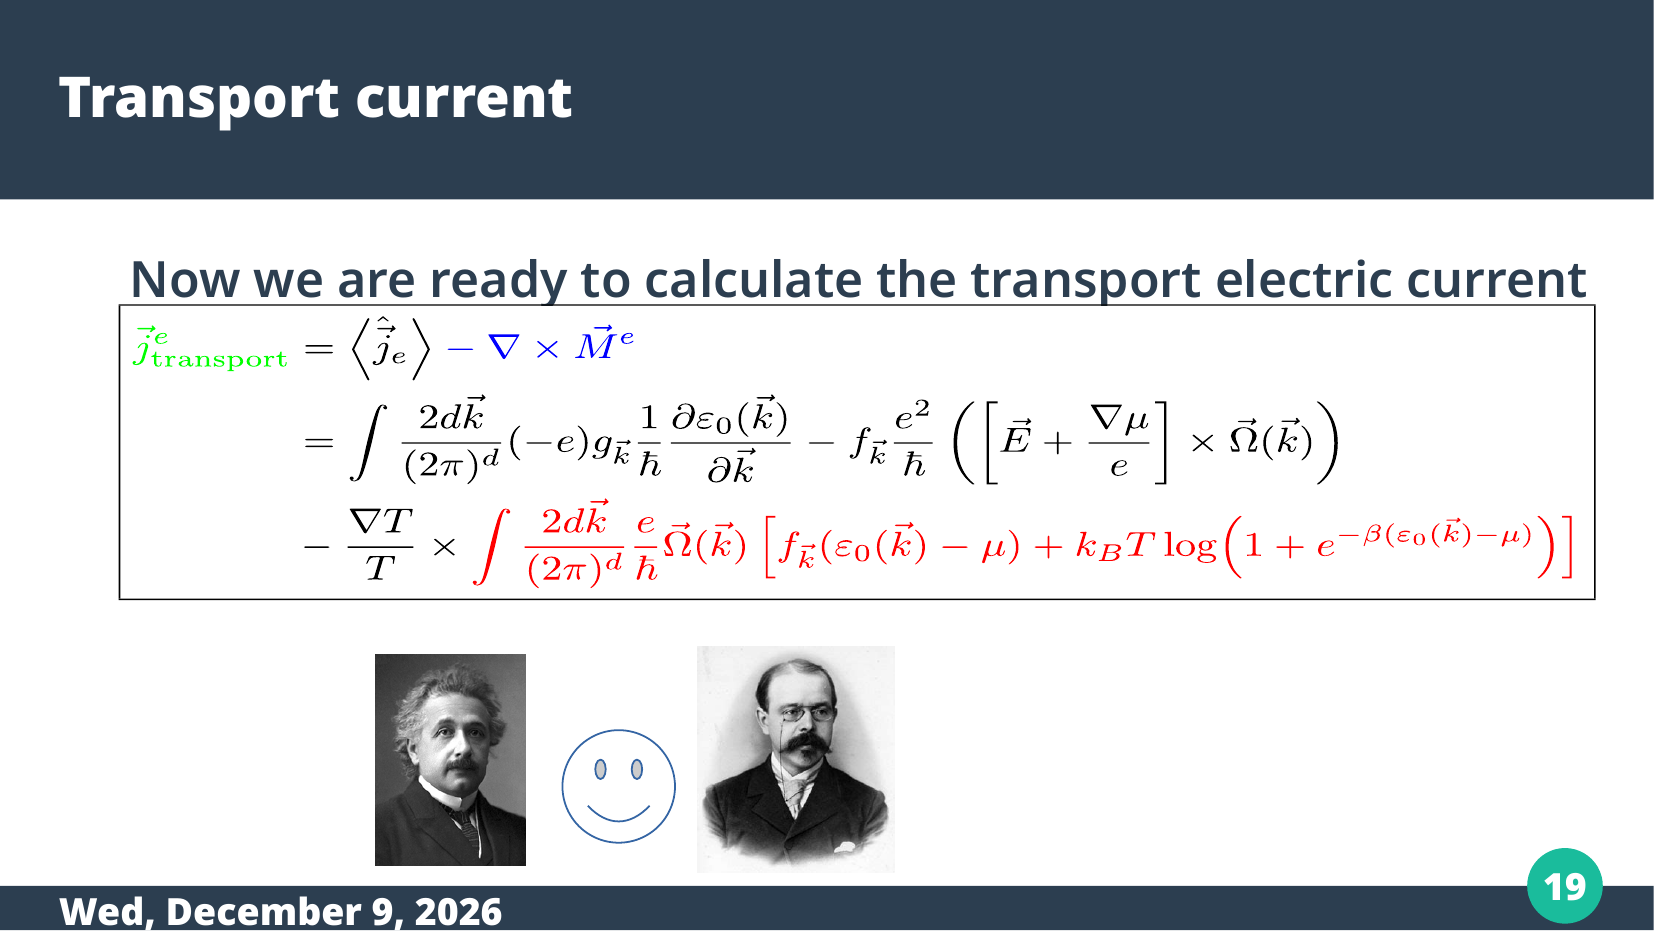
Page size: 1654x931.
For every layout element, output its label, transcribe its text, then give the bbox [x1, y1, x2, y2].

title Transport current [59, 37, 1595, 155]
picture [375, 654, 526, 866]
text_box [562, 730, 676, 843]
text_box [118, 304, 1596, 601]
picture [697, 646, 895, 873]
list Now we are ready to calculate the transport electric current [59, 243, 1595, 540]
